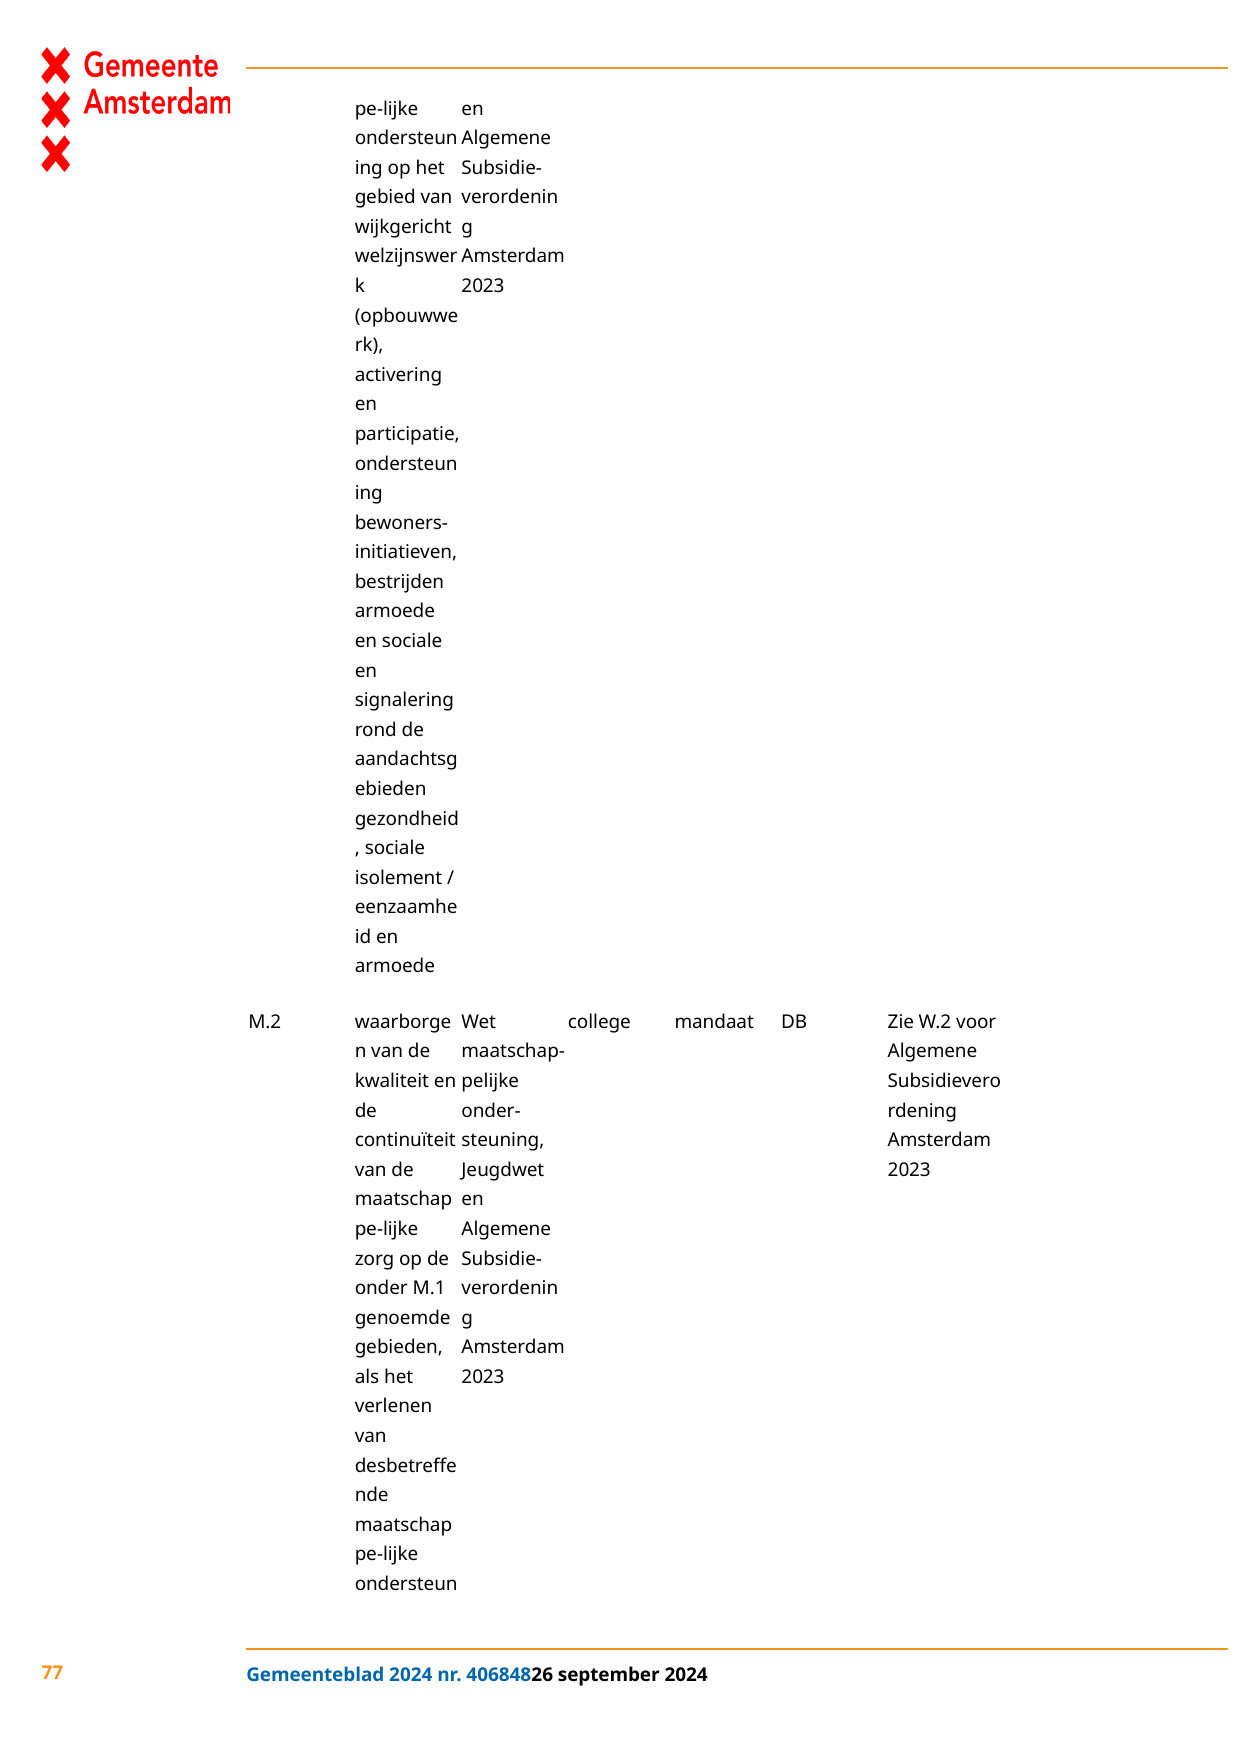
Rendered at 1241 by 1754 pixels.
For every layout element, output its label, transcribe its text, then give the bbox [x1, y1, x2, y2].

table_cell DB [781, 979, 887, 1596]
table_cell Zie W.2 voor Algemene Subsidieverordening Amsterdam 2023 [888, 979, 1003, 1596]
picture [41, 47, 231, 172]
table_cell college [568, 979, 674, 1596]
table_cell [781, 95, 887, 978]
table_cell M.2 [248, 979, 354, 1596]
table_cell [1003, 95, 1152, 978]
table_cell [888, 95, 1003, 978]
table_cell Wet maatschap-pelijke onder-steuning, Jeugdwet en Algemene Subsidie-verordening Amsterdam 2023 [461, 979, 568, 1596]
table_cell mandaat [674, 979, 781, 1596]
table_cell waarborgen van de kwaliteit en de continuïteit van de maatschappe-lijke zorg op de onder M.1 genoemde gebieden, als het verlenen van desbetreffende maatschappe-lijke ondersteun [355, 979, 461, 1596]
table_cell [568, 95, 674, 978]
table_cell [248, 95, 354, 978]
table_cell [1003, 979, 1152, 1596]
table_cell pe-lijke ondersteuning op het gebied van wijkgericht welzijnswerk (opbouwwerk), activering en participatie, ondersteuning bewoners-initiatieven, bestrijden armoede en sociale en signalering rond de aandachtsgebieden gezondheid, sociale isolement /eenzaamheid en armoede [355, 95, 461, 978]
table_cell [674, 95, 781, 978]
table_cell en Algemene Subsidie-verordening Amsterdam 2023 [461, 95, 568, 978]
